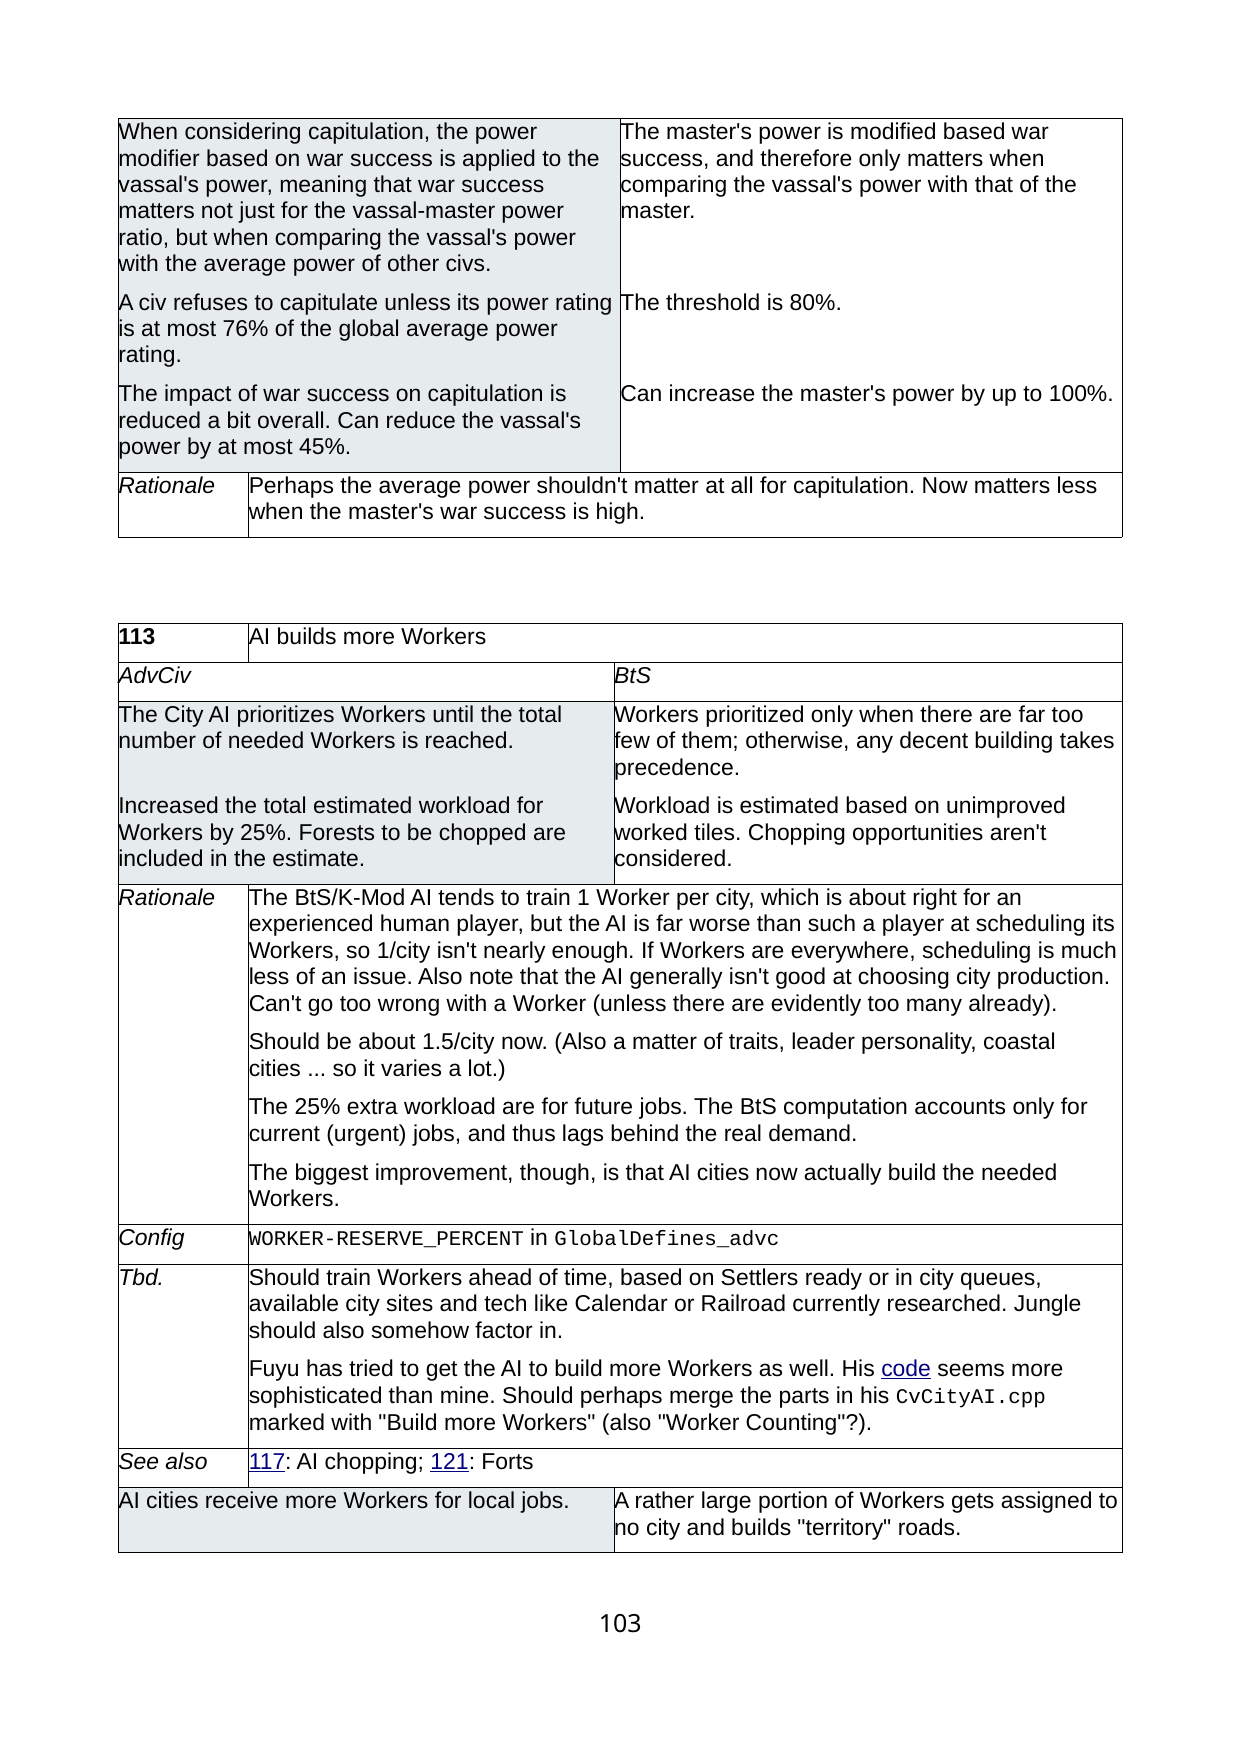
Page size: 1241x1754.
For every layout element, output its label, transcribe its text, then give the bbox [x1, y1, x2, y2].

table_header AI builds more Workers [249, 624, 1122, 662]
table_cell When considering capitulation, the power modifier based on war success is applied to the vassal's power, meaning that war success matters not just for the vassal-master power ratio, but when comparing the vassal's power with the average power of other civs. A civ refuses to capitulate unless its power rating is at most 76% of the global average power rating. The impact of war success on capitulation is reduced a bit overall. Can reduce the vassal's power by at most 45%. [119, 119, 620, 472]
table_cell Should train Workers ahead of time, based on Settlers ready or in city queues, available city sites and tech like Calendar or Railroad currently researched. Jungle should also somehow factor in. Fuyu has tried to get the AI to build more Workers as well. His code seems more sophisticated than mine. Should perhaps merge the parts in his CvCityAI.cpp marked with "Build more Workers" (also "Worker Counting"?). [249, 1265, 1122, 1448]
table_cell Workers prioritized only when there are far too few of them; otherwise, any decent building takes precedence. Workload is estimated based on unimproved worked tiles. Chopping opportunities aren't considered. [615, 702, 1122, 884]
table_cell The BtS/K-Mod AI tends to train 1 Worker per city, which is about right for an experienced human player, but the AI is far worse than such a player at scheduling its Workers, so 1/city isn't nearly enough. If Workers are everywhere, scheduling is much less of an issue. Also note that the AI generally isn't good at choosing city production. Can't go too wrong with a Worker (unless there are evidently too many already). Should be about 1.5/city now. (Also a matter of traits, leader personality, coastal cities ... so it varies a lot.) The 25% extra workload are for future jobs. The BtS computation accounts only for current (urgent) jobs, and thus lags behind the real demand. The biggest improvement, though, is that AI cities now actually build the needed Workers. [249, 885, 1122, 1223]
table_cell The master's power is modified based war success, and therefore only matters when comparing the vassal's power with that of the master. The threshold is 80%. Can increase the master's power by up to 100%. [621, 119, 1122, 472]
table_cell Rationale [119, 473, 248, 537]
table_cell Perhaps the average power shouldn't matter at all for capitulation. Now matters less when the master's war success is high. [249, 473, 1122, 537]
table_cell 117: AI chopping; 121: Forts [249, 1449, 1122, 1487]
table_cell Rationale [119, 885, 248, 1223]
table_cell WORKER-RESERVE_PERCENT in GlobalDefines_advc [249, 1225, 1122, 1264]
table_cell BtS [615, 663, 1122, 701]
table_cell AI cities receive more Workers for local jobs. [119, 1488, 614, 1552]
table_cell The City AI prioritizes Workers until the total number of needed Workers is reached. Increased the total estimated workload for Workers by 25%. Forests to be chopped are included in the estimate. [119, 702, 614, 884]
table_header 113 [119, 624, 248, 662]
table_cell A rather large portion of Workers gets assigned to no city and builds "territory" roads. [615, 1488, 1122, 1552]
table_cell Config [119, 1225, 248, 1264]
table_cell Tbd. [119, 1265, 248, 1448]
table_cell AdvCiv [119, 663, 614, 701]
table_cell See also [119, 1449, 248, 1487]
